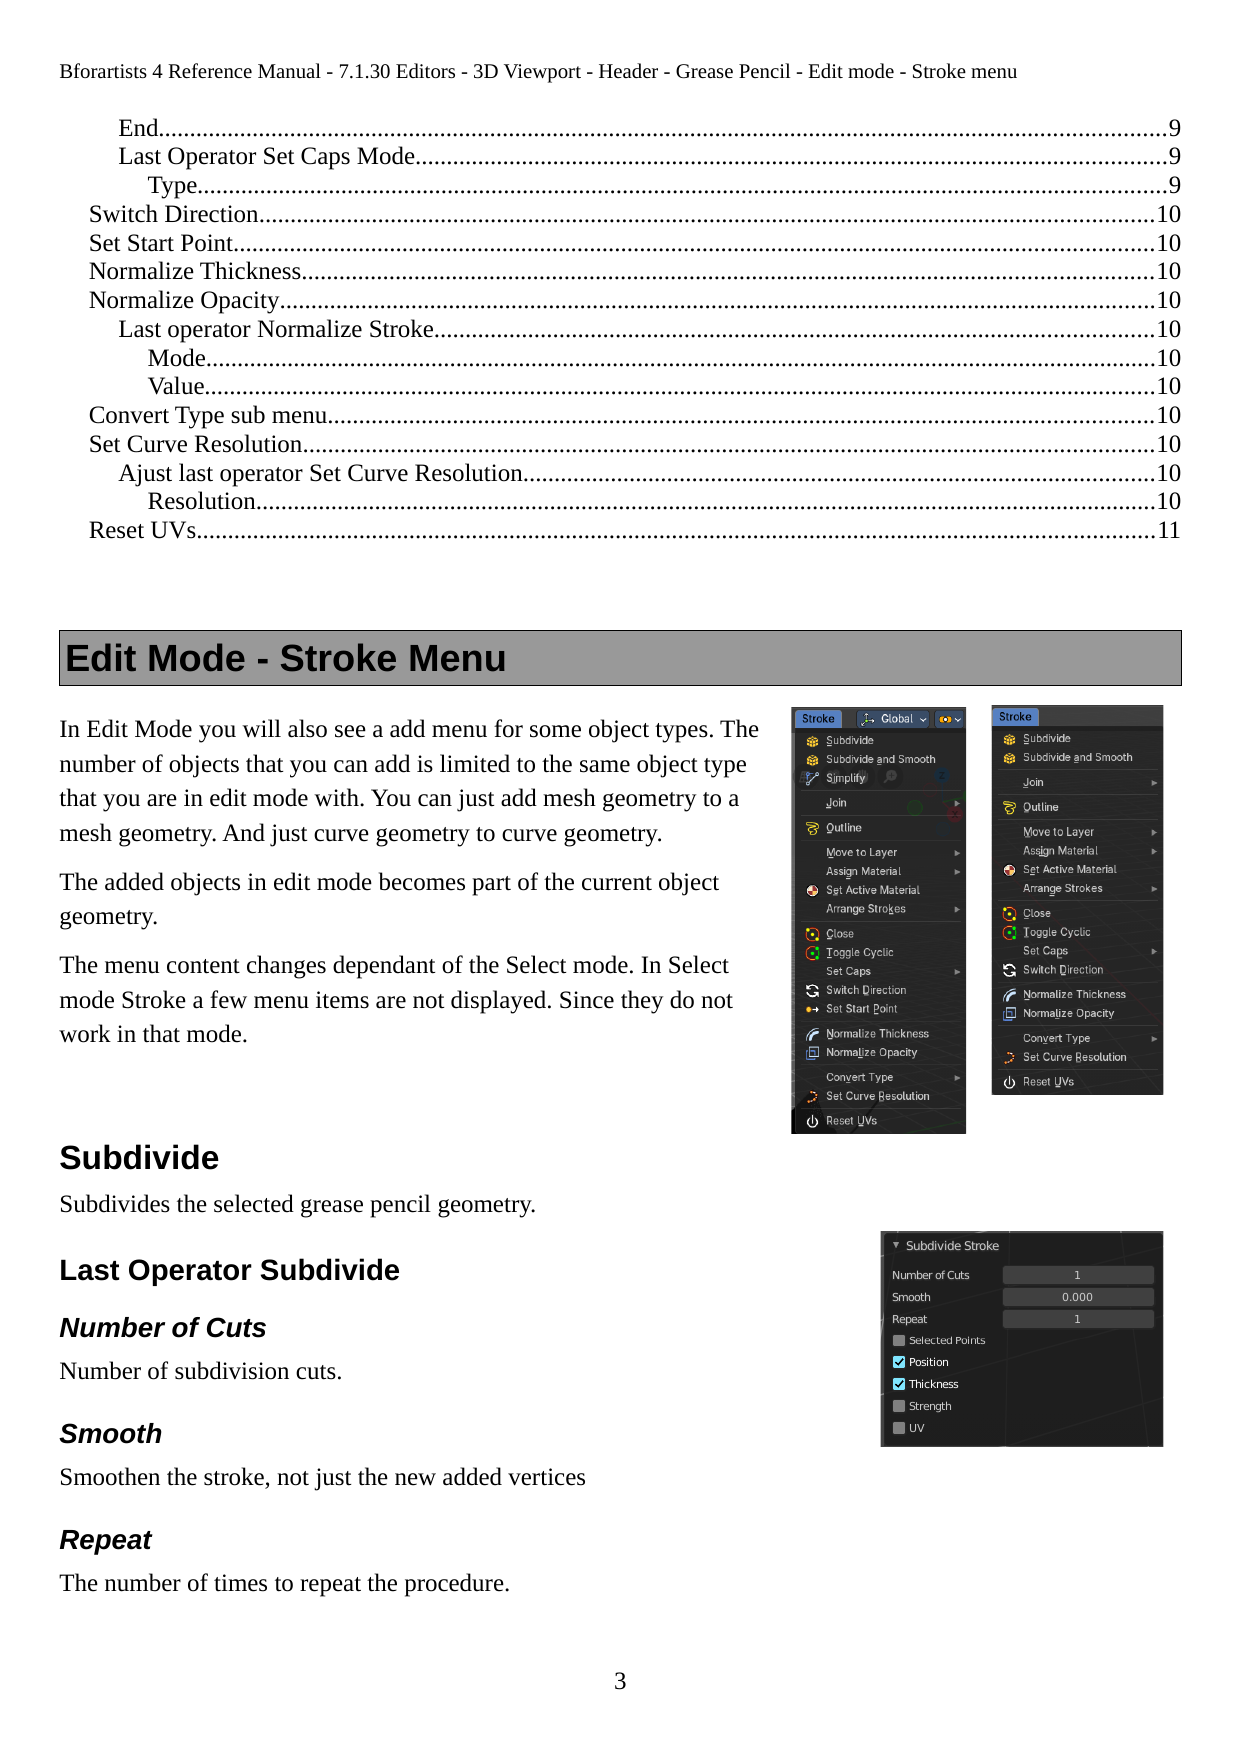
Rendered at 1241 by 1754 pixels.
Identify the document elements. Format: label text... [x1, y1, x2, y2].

subtitle [1164, 1253, 1181, 1287]
subtitle Smooth [59, 1418, 1181, 1449]
text Resolution 10 [147, 486, 1181, 515]
text Last operator Normalize Stroke 10 [118, 314, 1181, 343]
text Set Curve Resolution 10 [88, 429, 1181, 458]
text The added objects in edit mode becomes part of the current object geometry. [59, 867, 791, 930]
text Set Start Point 10 [88, 228, 1181, 256]
text Ajust last operator Set Curve Resolution 10 [118, 458, 1181, 486]
subtitle [1164, 1312, 1181, 1343]
text Subdivides the selected grease pencil geometry. [59, 1189, 1181, 1218]
picture [791, 707, 967, 1134]
text Switch Direction 10 [88, 199, 1181, 228]
subtitle Repeat [59, 1523, 1181, 1555]
text The number of times to repeat the procedure. [59, 1568, 1181, 1597]
table_header Edit Mode - Stroke Menu [60, 631, 1181, 685]
picture [880, 1231, 1164, 1447]
subtitle Number of Cuts [59, 1312, 880, 1343]
subtitle Subdivide [59, 1138, 1181, 1177]
text Smoothen the stroke, not just the new added vertices [59, 1462, 1181, 1491]
picture [991, 705, 1164, 1095]
text Value 10 [147, 371, 1181, 400]
text Reset UVs 11 [88, 515, 1181, 544]
text End 9 [118, 113, 1181, 141]
text Convert Type sub menu 10 [88, 400, 1181, 429]
subtitle Last Operator Subdivide [59, 1253, 880, 1287]
text Type 9 [147, 170, 1181, 199]
text Number of subdivision cuts. [59, 1356, 880, 1385]
text [967, 867, 991, 930]
text Normalize Thickness 10 [88, 256, 1181, 285]
text The menu content changes dependant of the Select mode. In Select mode Stroke a few menu items are not displayed. Since they do not work in that mode. [59, 950, 791, 1048]
text Normalize Opacity 10 [88, 285, 1181, 314]
text Mode 10 [147, 343, 1181, 371]
text Last Operator Set Caps Mode 9 [118, 141, 1181, 170]
text In Edit Mode you will also see a add menu for some object types. The number of objects that you can add is limited to the same object type that you are in edit mode with. You can just add mesh geometry to a mesh geometry. And just curve geometry to curve geometry. [59, 714, 791, 846]
